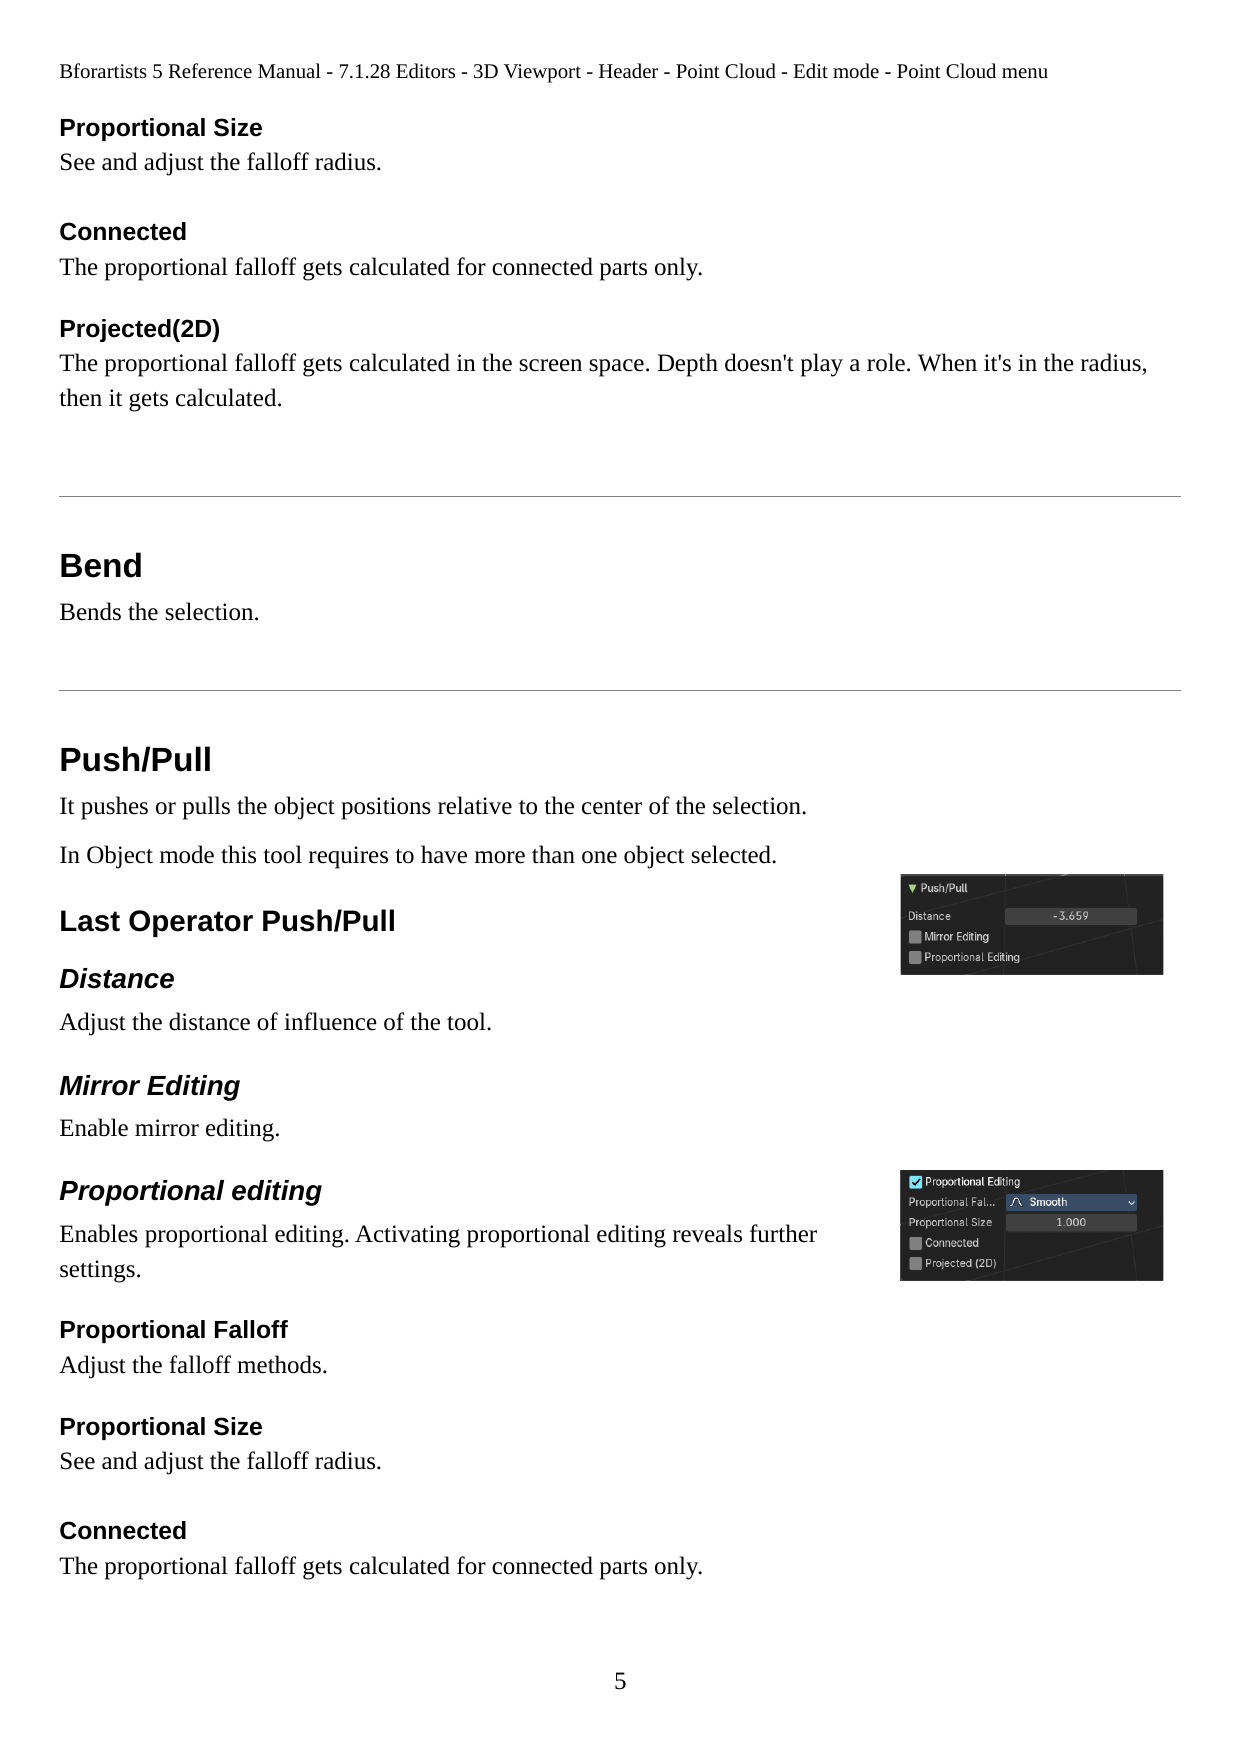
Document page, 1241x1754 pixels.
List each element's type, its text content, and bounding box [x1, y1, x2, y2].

subtitle Mirror Editing [59, 1069, 1181, 1101]
subtitle Proportional Size [59, 1412, 1181, 1440]
text Enables proportional editing. Activating proportional editing reveals further settings. [59, 1219, 1181, 1282]
subtitle Projected(2D) [59, 314, 1181, 342]
picture [900, 1170, 1164, 1281]
subtitle Proportional Size [59, 113, 1181, 141]
subtitle Connected [59, 217, 1181, 246]
subtitle Distance [59, 963, 1181, 995]
text Enable mirror editing. [59, 1113, 1181, 1142]
subtitle [1164, 1175, 1181, 1207]
subtitle Last Operator Push/Pull [59, 904, 900, 938]
subtitle Push/Pull [59, 740, 1181, 779]
text Bends the selection. [59, 597, 1181, 626]
text The proportional falloff gets calculated for connected parts only. [59, 252, 1181, 281]
picture [900, 874, 1164, 975]
subtitle [1164, 904, 1181, 938]
text Adjust the distance of influence of the tool. [59, 1007, 1181, 1036]
subtitle Bend [59, 546, 1181, 585]
text See and adjust the falloff radius. [59, 1446, 1181, 1475]
subtitle Proportional editing [59, 1175, 900, 1207]
text In Object mode this tool requires to have more than one object selected. [59, 840, 1181, 869]
text Adjust the falloff methods. [59, 1350, 1181, 1379]
subtitle Connected [59, 1516, 1181, 1545]
text See and adjust the falloff radius. [59, 147, 1181, 176]
text The proportional falloff gets calculated in the screen space. Depth doesn't play a role. When it's in the radius, then it gets calculated. [59, 348, 1181, 412]
text The proportional falloff gets calculated for connected parts only. [59, 1551, 1181, 1580]
text It pushes or pulls the object positions relative to the center of the selection. [59, 791, 1181, 820]
subtitle Proportional Falloff [59, 1315, 1181, 1344]
